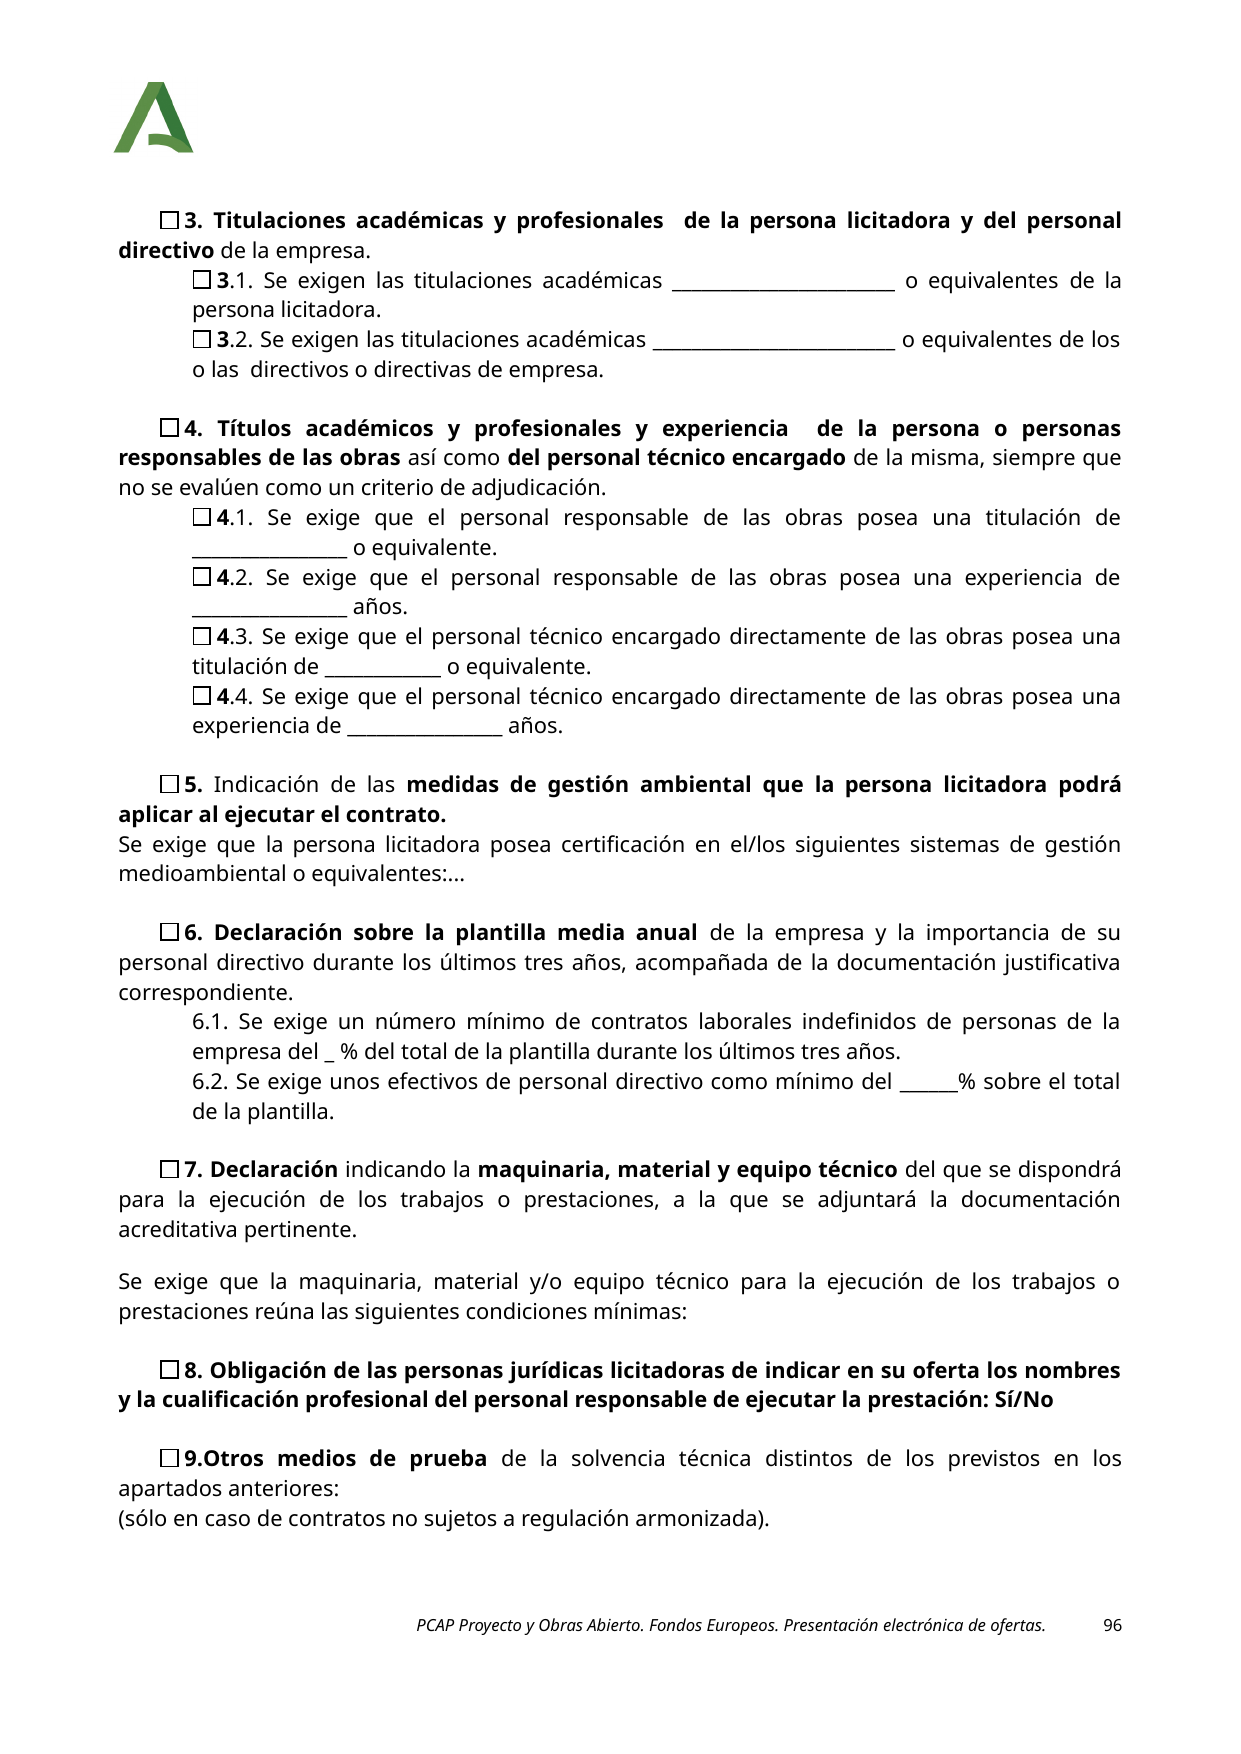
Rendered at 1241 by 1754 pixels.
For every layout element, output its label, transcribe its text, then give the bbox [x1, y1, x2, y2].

text 5. Indicación de las medidas de gestión ambiental que la persona licitadora podrá aplicar al ejecutar el contrato. [118, 769, 1122, 829]
text 3.2. Se exigen las titulaciones académicas _________________________ o equivalentes de los o las directivos o directivas de empresa. [192, 324, 1122, 384]
text 7. Declaración indicando la maquinaria, material y equipo técnico del que se dispondrá para la ejecución de los trabajos o prestaciones, a la que se adjuntará la documentación acreditativa pertinente. [118, 1154, 1122, 1244]
text 6.1. Se exige un número mínimo de contratos laborales indefinidos de personas de la empresa del _ % del total de la plantilla durante los últimos tres años. [192, 1006, 1122, 1066]
text 9.Otros medios de prueba de la solvencia técnica distintos de los previstos en los apartados anteriores: [118, 1443, 1122, 1503]
text Se exige que la maquinaria, material y/o equipo técnico para la ejecución de los trabajos o prestaciones reúna las siguientes condiciones mínimas: [118, 1266, 1122, 1326]
text 4.3. Se exige que el personal técnico encargado directamente de las obras posea una titulación de ____________ o equivalente. [192, 621, 1122, 681]
text 4.2. Se exige que el personal responsable de las obras posea una experiencia de ________________ años. [192, 562, 1122, 621]
text 6. Declaración sobre la plantilla media anual de la empresa y la importancia de su personal directivo durante los últimos tres años, acompañada de la documentación justificativa correspondiente. [118, 917, 1122, 1006]
text (sólo en caso de contratos no sujetos a regulación armonizada). [118, 1503, 1122, 1532]
text 3. Titulaciones académicas y profesionales de la persona licitadora y del personal directivo de la empresa. [118, 205, 1122, 265]
text 4. Títulos académicos y profesionales y experiencia de la persona o personas responsables de las obras así como del personal técnico encargado de la misma, siempre que no se evalúen como un criterio de adjudicación. [118, 413, 1122, 502]
text Se exige que la persona licitadora posea certificación en el/los siguientes sistemas de gestión medioambiental o equivalentes:... [118, 829, 1122, 888]
picture [109, 77, 198, 157]
text 6.2. Se exige unos efectivos de personal directivo como mínimo del ______% sobre el total de la plantilla. [192, 1066, 1122, 1126]
text 3.1. Se exigen las titulaciones académicas _______________________ o equivalentes de la persona licitadora. [192, 265, 1122, 324]
text 4.1. Se exige que el personal responsable de las obras posea una titulación de ________________ o equivalente. [192, 502, 1122, 562]
text 8. Obligación de las personas jurídicas licitadoras de indicar en su oferta los nombres y la cualificación profesional del personal responsable de ejecutar la prestación: Sí/No [118, 1355, 1122, 1414]
text 4.4. Se exige que el personal técnico encargado directamente de las obras posea una experiencia de ________________ años. [192, 681, 1122, 740]
